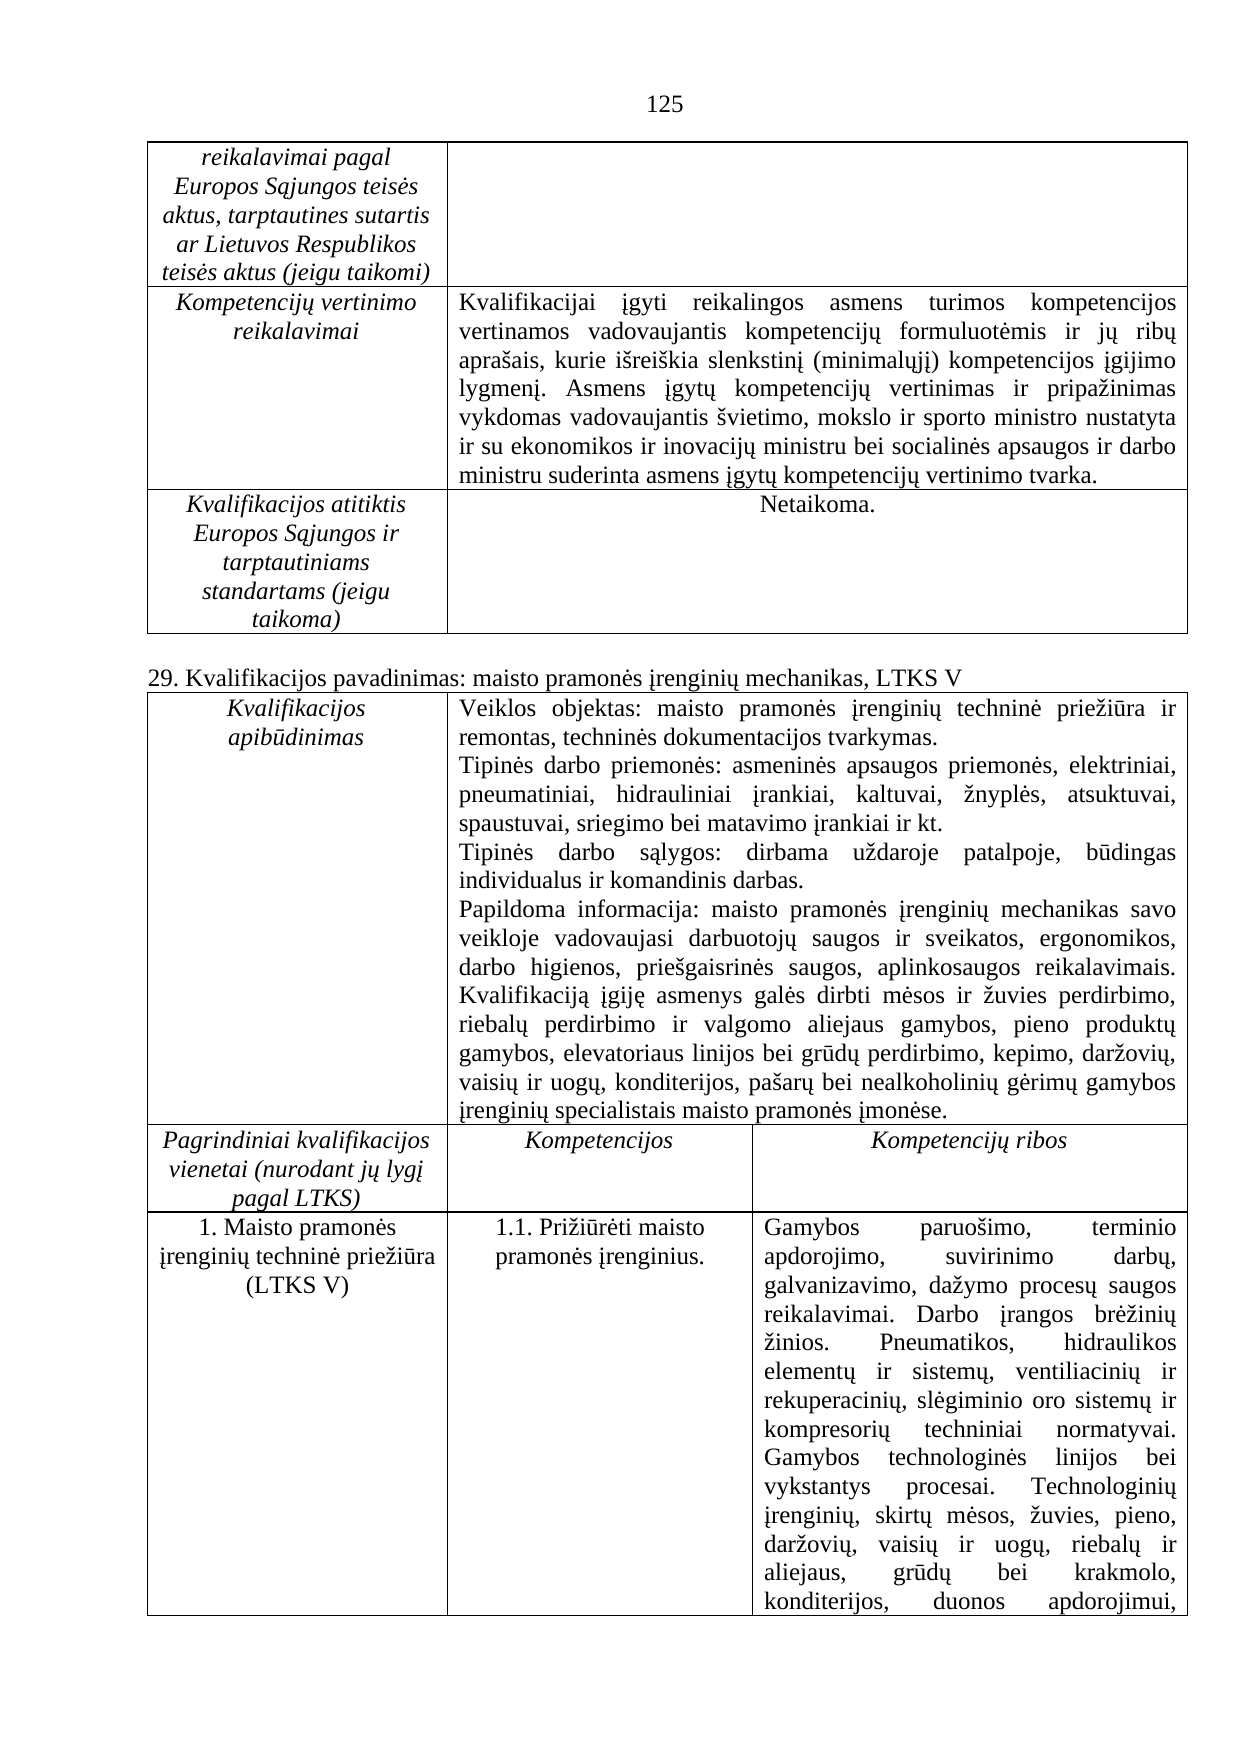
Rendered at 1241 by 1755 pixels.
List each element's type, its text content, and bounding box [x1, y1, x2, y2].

table_header Kvalifikacijos apibūdinimas [148, 693, 447, 1124]
table_cell Kvalifikacijai įgyti reikalingos asmens turimos kompetencijos vertinamos vadovaujantis kompetencijų formuluotėmis ir jų ribų aprašais, kurie išreiškia slenkstinį (minimalųjį) kompetencijos įgijimo lygmenį. Asmens įgytų kompetencijų vertinimas ir pripažinimas vykdomas vadovaujantis švietimo, mokslo ir sporto ministro nustatyta ir su ekonomikos ir inovacijų ministru bei socialinės apsaugos ir darbo ministru suderinta asmens įgytų kompetencijų vertinimo tvarka. [448, 287, 1187, 488]
table_header Veiklos objektas: maisto pramonės įrenginių techninė priežiūra ir remontas, techninės dokumentacijos tvarkymas. Tipinės darbo priemonės: asmeninės apsaugos priemonės, elektriniai, pneumatiniai, hidrauliniai įrankiai, kaltuvai, žnyplės, atsuktuvai, spaustuvai, sriegimo bei matavimo įrankiai ir kt. Tipinės darbo sąlygos: dirbama uždaroje patalpoje, būdingas individualus ir komandinis darbas. Papildoma informacija: maisto pramonės įrenginių mechanikas savo veikloje vadovaujasi darbuotojų saugos ir sveikatos, ergonomikos, darbo higienos, priešgaisrinės saugos, aplinkosaugos reikalavimais. Kvalifikaciją įgiję asmenys galės dirbti mėsos ir žuvies perdirbimo, riebalų perdirbimo ir valgomo aliejaus gamybos, pieno produktų gamybos, elevatoriaus linijos bei grūdų perdirbimo, kepimo, daržovių, vaisių ir uogų, konditerijos, pašarų bei nealkoholinių gėrimų gamybos įrenginių specialistais maisto pramonės įmonėse. [448, 693, 1187, 1124]
table_cell Gamybos paruošimo, terminio apdorojimo, suvirinimo darbų, galvanizavimo, dažymo procesų saugos reikalavimai. Darbo įrangos brėžinių žinios. Pneumatikos, hidraulikos elementų ir sistemų, ventiliacinių ir rekuperacinių, slėgiminio oro sistemų ir kompresorių techniniai normatyvai. Gamybos technologinės linijos bei vykstantys procesai. Technologinių įrenginių, skirtų mėsos, žuvies, pieno, daržovių, vaisių ir uogų, riebalų ir aliejaus, grūdų bei krakmolo, konditerijos, duonos apdorojimui, [753, 1213, 1187, 1615]
text 29. Kvalifikacijos pavadinimas: maisto pramonės įrenginių mechanikas, LTKS V [148, 663, 1181, 692]
table_cell Kvalifikacijos atitiktis Europos Sąjungos ir tarptautiniams standartams (jeigu taikoma) [148, 490, 447, 633]
table_cell Pagrindiniai kvalifikacijos vienetai (nurodant jų lygį pagal LTKS) [148, 1125, 447, 1211]
table_cell Kompetencijos [448, 1125, 752, 1211]
table_cell 1.1. Prižiūrėti maisto pramonės įrenginius. [448, 1213, 752, 1615]
table_cell [448, 143, 1187, 286]
table_cell Kompetencijų ribos [753, 1125, 1187, 1211]
table_cell reikalavimai pagal Europos Sąjungos teisės aktus, tarptautines sutartis ar Lietuvos Respublikos teisės aktus (jeigu taikomi) [148, 143, 447, 286]
table_cell Kompetencijų vertinimo reikalavimai [148, 287, 447, 488]
table_cell Netaikoma. [448, 490, 1187, 633]
table_cell 1. Maisto pramonės įrenginių techninė priežiūra (LTKS V) [148, 1213, 447, 1615]
